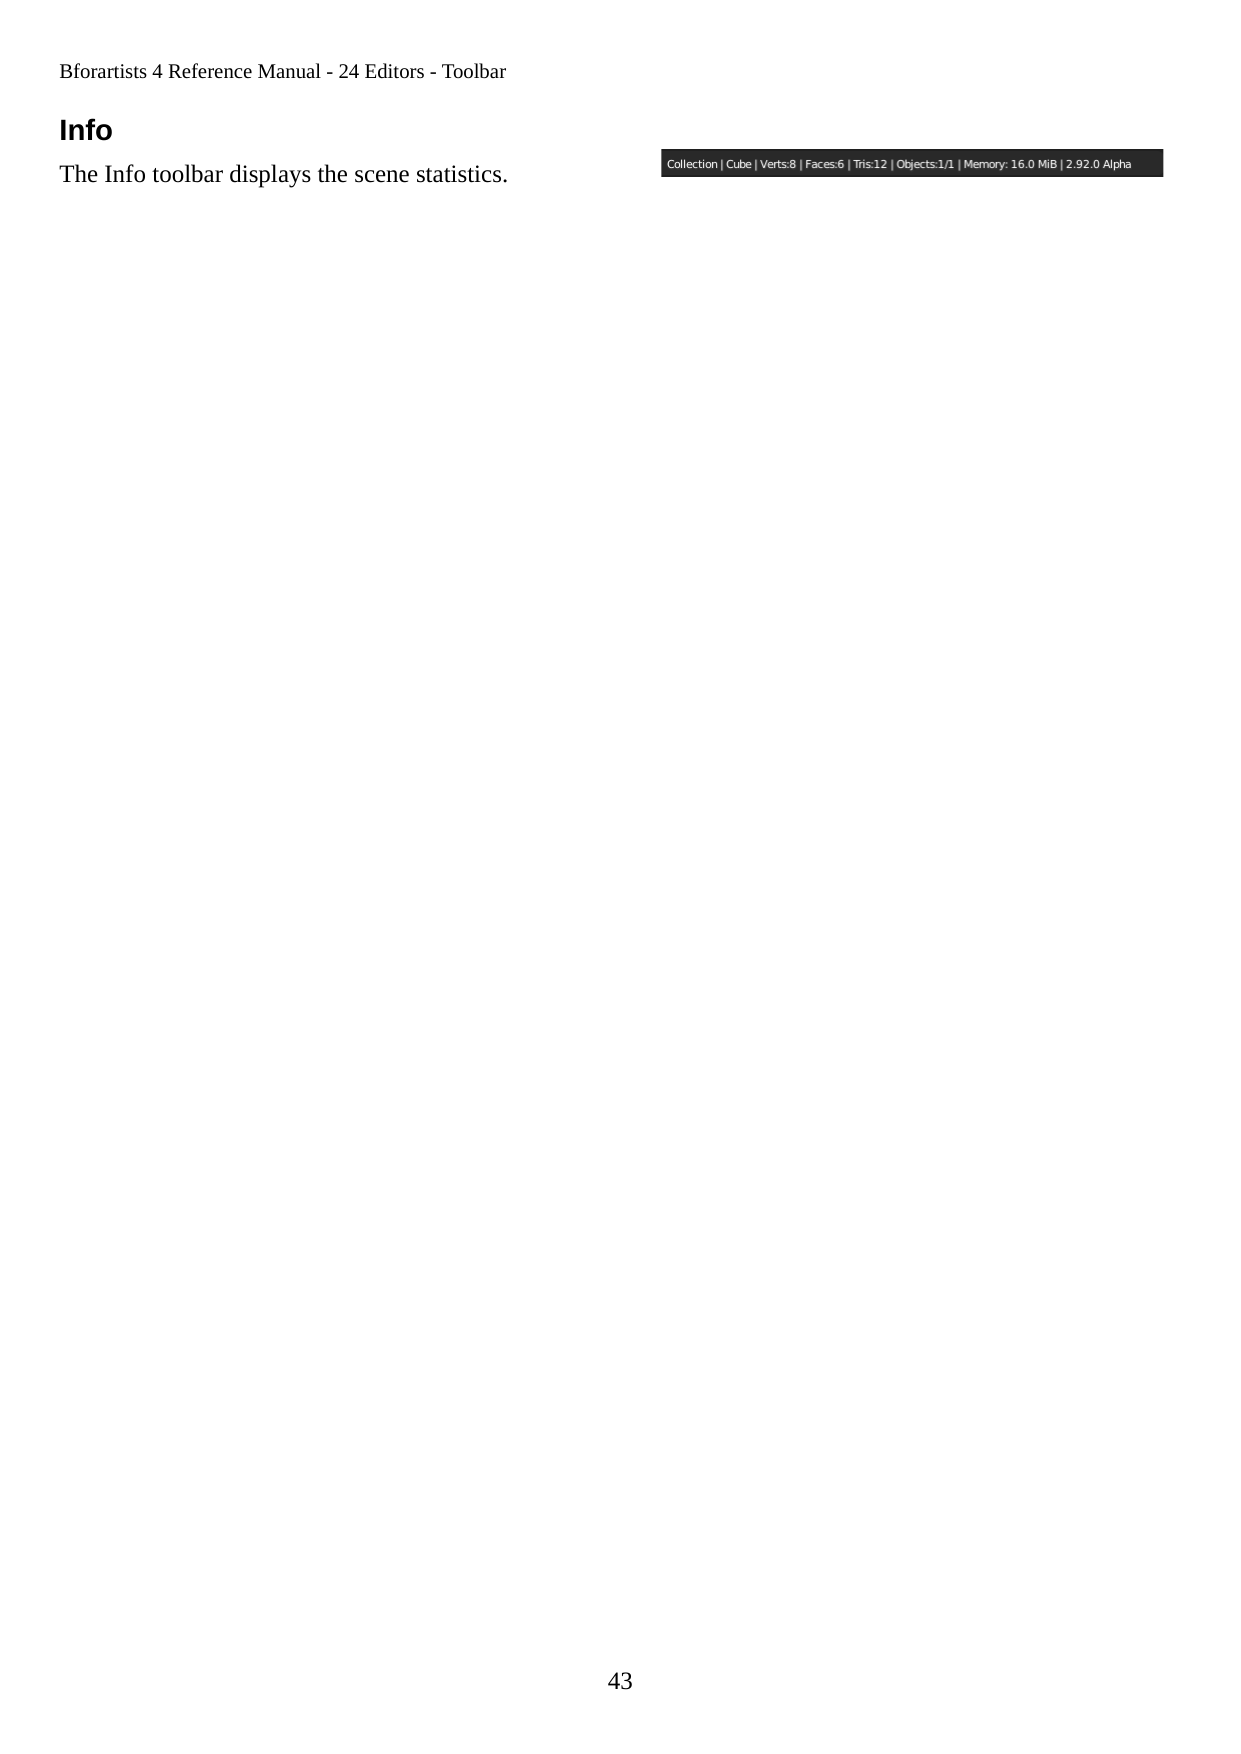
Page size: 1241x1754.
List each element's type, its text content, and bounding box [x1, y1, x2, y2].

subtitle Info [59, 113, 1181, 146]
text The Info toolbar displays the scene statistics. [59, 159, 1181, 188]
picture [661, 149, 1164, 177]
